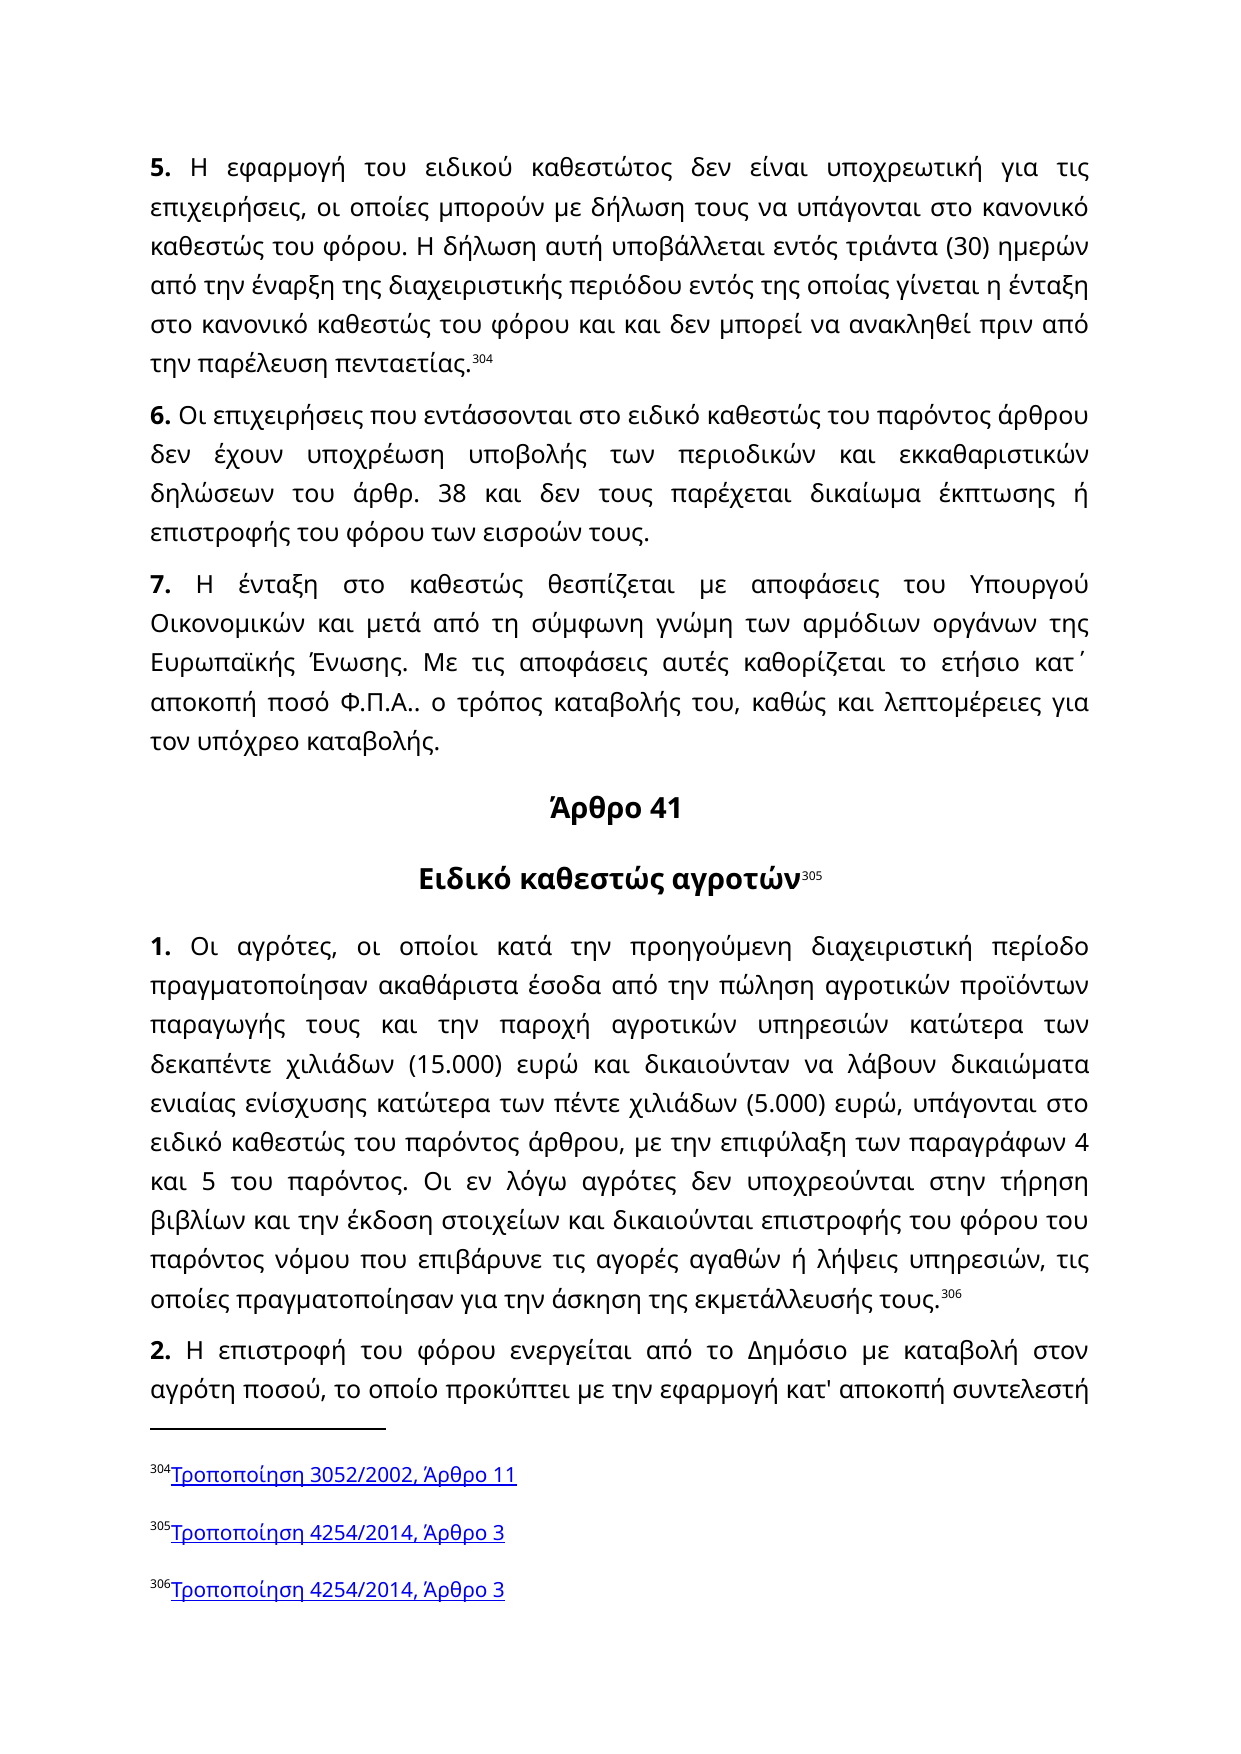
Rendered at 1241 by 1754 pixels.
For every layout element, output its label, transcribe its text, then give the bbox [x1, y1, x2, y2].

text 5. Η εφαρμογή του ειδικού καθεστώτος δεν είναι υποχρεωτική για τις επιχειρήσεις, οι οποίες μπορούν με δήλωση τους να υπάγονται στο κανονικό καθεστώς του φόρου. Η δήλωση αυτή υποβάλλεται εντός τριάντα (30) ημερών από την έναρξη της διαχειριστικής περιόδου εντός της οποίας γίνεται η ένταξη στο κανονικό καθεστώς του φόρου και και δεν μπορεί να ανακληθεί πριν από την παρέλευση πενταετίας. [150, 150, 1090, 380]
text Τροποποίηση 4254/2014, Άρθρο 3 [150, 1518, 1090, 1546]
subtitle Άρθρο 41 [150, 787, 1090, 827]
text Τροποποίηση 4254/2014, Άρθρο 3 [150, 1576, 1090, 1604]
text 2. Η επιστροφή του φόρου ενεργείται από το Δημόσιο με καταβολή στον αγρότη ποσού, το οποίο προκύπτει με την εφαρμογή κατ' αποκοπή συντελεστή [150, 1333, 1090, 1406]
text Τροποποίηση 3052/2002, Άρθρο 11 [150, 1460, 1090, 1489]
text 1. Οι αγρότες, οι οποίοι κατά την προηγούμενη διαχειριστική περίοδο πραγματοποίησαν ακαθάριστα έσοδα από την πώληση αγροτικών προϊόντων παραγωγής τους και την παροχή αγροτικών υπηρεσιών κατώτερα των δεκαπέντε χιλιάδων (15.000) ευρώ και δικαιούνταν να λάβουν δικαιώματα ενιαίας ενίσχυσης κατώτερα των πέντε χιλιάδων (5.000) ευρώ, υπάγονται στο ειδικό καθεστώς του παρόντος άρθρου, με την επιφύλαξη των παραγράφων 4 και 5 του παρόντος. Οι εν λόγω αγρότες δεν υποχρεούνται στην τήρηση βιβλίων και την έκδοση στοιχείων και δικαιούνται επιστροφής του φόρου του παρόντος νόμου που επιβάρυνε τις αγορές αγαθών ή λήψεις υπηρεσιών, τις οποίες πραγματοποίησαν για την άσκηση της εκμετάλλευσής τους. [150, 929, 1090, 1315]
subtitle Ειδικό καθεστώς αγροτών [150, 858, 1090, 898]
text 6. Οι επιχειρήσεις που εντάσσονται στο ειδικό καθεστώς του παρόντος άρθρου δεν έχουν υποχρέωση υποβολής των περιοδικών και εκκαθαριστικών δηλώσεων του άρθρ. 38 και δεν τους παρέχεται δικαίωμα έκπτωσης ή επιστροφής του φόρου των εισροών τους. [150, 397, 1090, 549]
text 7. Η ένταξη στο καθεστώς θεσπίζεται με αποφάσεις του Υπουργού Οικονομικών και μετά από τη σύμφωνη γνώμη των αρμόδιων οργάνων της Ευρωπαϊκής Ένωσης. Με τις αποφάσεις αυτές καθορίζεται το ετήσιο κατ΄ αποκοπή ποσό Φ.Π.Α.. ο τρόπος καταβολής του, καθώς και λεπτομέρειες για τον υπόχρεο καταβολής. [150, 567, 1090, 757]
